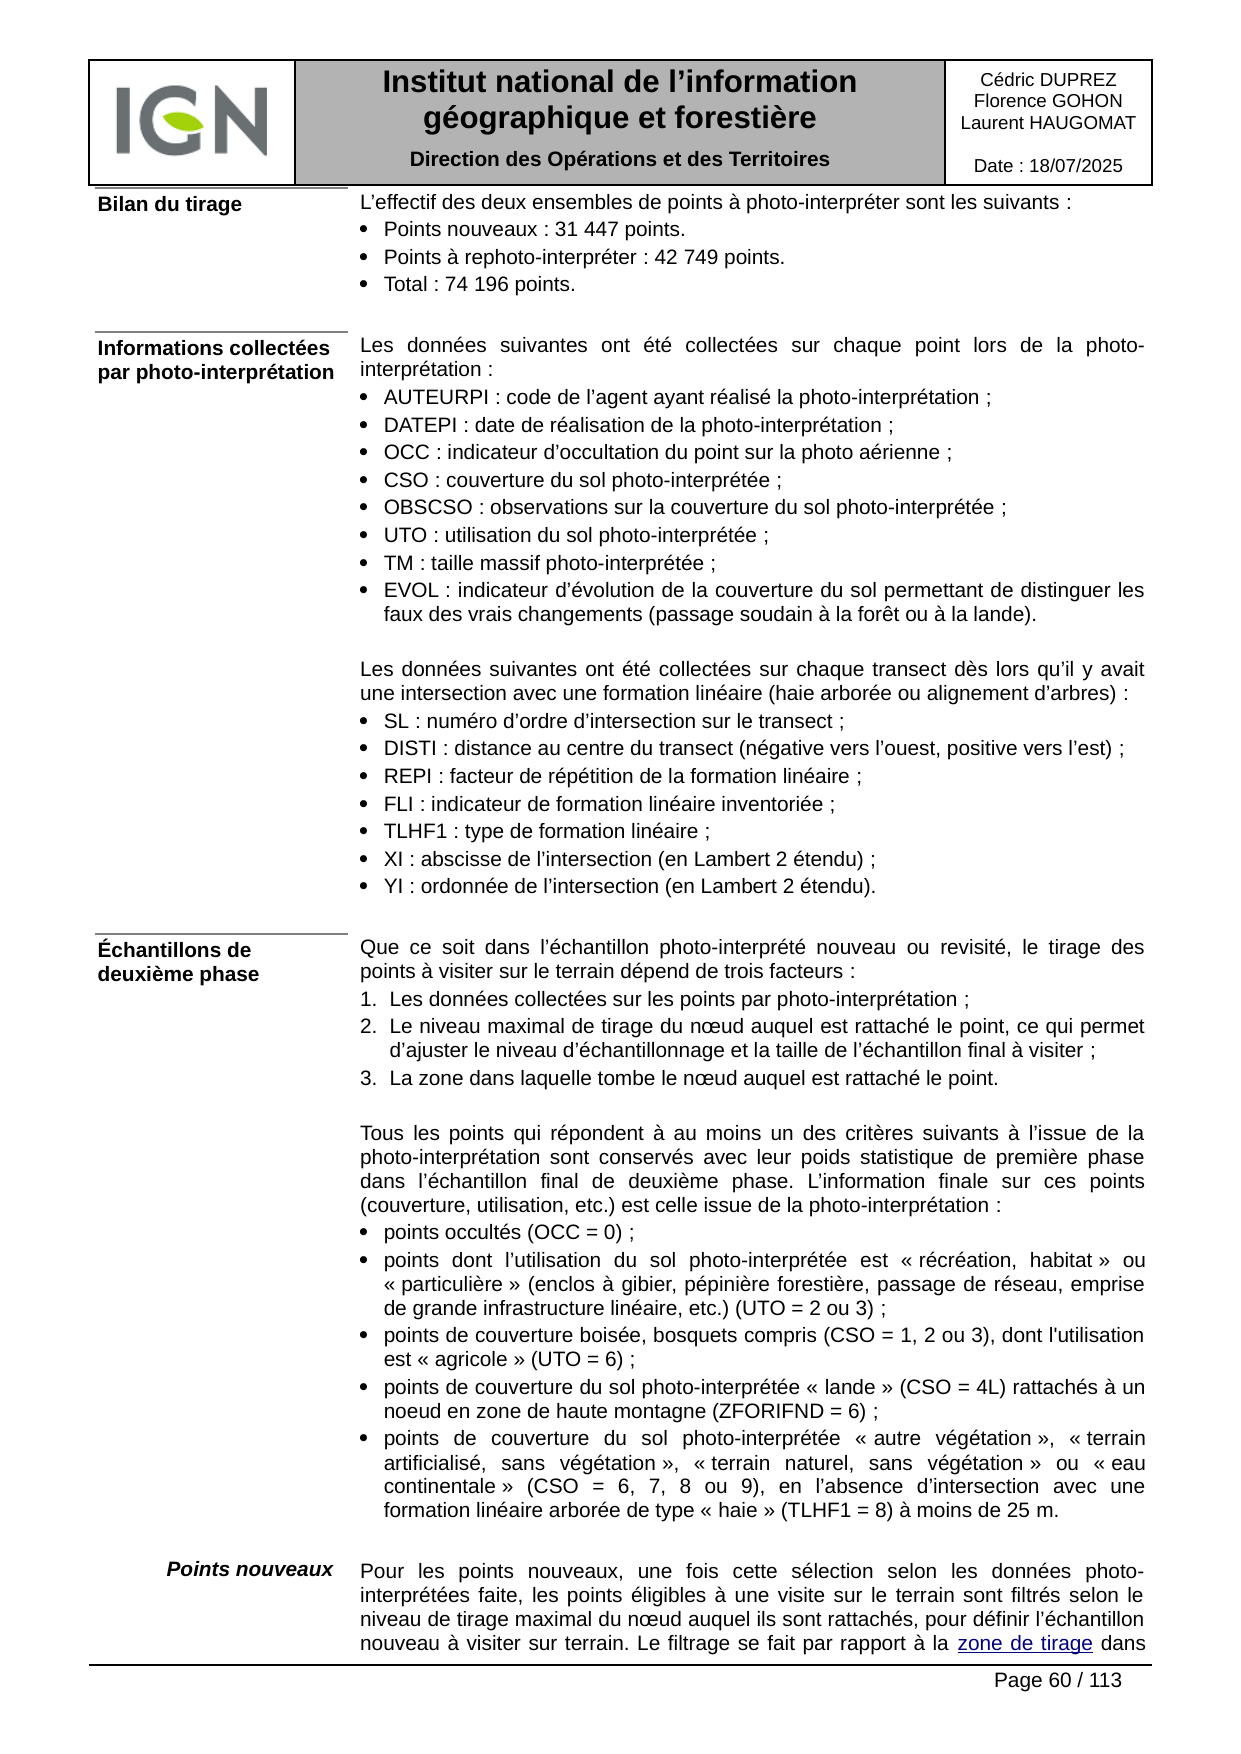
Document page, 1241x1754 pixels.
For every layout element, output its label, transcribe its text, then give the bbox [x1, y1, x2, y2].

table_cell Échantillons de deuxième phase [89, 932, 354, 1556]
table_cell Informations collectées par photo-interprétation [89, 330, 354, 932]
table_cell Que ce soit dans l’échantillon photo-interprété nouveau ou revisité, le tirage des points à visiter sur le terrain dépend de trois facteurs : Les données collectées sur les points par photo-interprétation ; Le niveau maximal de tirage du nœud auquel est rattaché le point, ce qui permet d’ajuster le niveau d’échantillonnage et la taille de l’échantillon final à visiter ; La zone dans laquelle tombe le nœud auquel est rattaché le point. Tous les points qui répondent à au moins un des critères suivants à l’issue de la photo-interprétation sont conservés avec leur poids statistique de première phase dans l’échantillon final de deuxième phase. L’information finale sur ces points (couverture, utilisation, etc.) est celle issue de la photo-interprétation : points occultés (OCC = 0) ; points dont l’utilisation du sol photo-interprétée est « récréation, habitat » ou « particulière » (enclos à gibier, pépinière forestière, passage de réseau, emprise de grande infrastructure linéaire, etc.) (UTO = 2 ou 3) ; points de couverture boisée, bosquets compris (CSO = 1, 2 ou 3), dont l'utilisation est « agricole » (UTO = 6) ; points de couverture du sol photo-interprétée « lande » (CSO = 4L) rattachés à un noeud en zone de haute montagne (ZFORIFND = 6) ; points de couverture du sol photo-interprétée « autre végétation », « terrain artificialisé, sans végétation », « terrain naturel, sans végétation » ou « eau continentale » (CSO = 6, 7, 8 ou 9), en l’absence d’intersection avec une formation linéaire arborée de type « haie » (TLHF1 = 8) à moins de 25 m. [354, 932, 1152, 1556]
table_cell Points nouveaux [89, 1556, 354, 1661]
picture [91, 62, 293, 180]
table_cell Bilan du tirage [89, 186, 354, 330]
table_cell Les données suivantes ont été collectées sur chaque point lors de la photo-interprétation : AUTEURPI : code de l’agent ayant réalisé la photo-interprétation ; DATEPI : date de réalisation de la photo-interprétation ; OCC : indicateur d’occultation du point sur la photo aérienne ; CSO : couverture du sol photo-interprétée ; OBSCSO : observations sur la couverture du sol photo-interprétée ; UTO : utilisation du sol photo-interprétée ; TM : taille massif photo-interprétée ; EVOL : indicateur d’évolution de la couverture du sol permettant de distinguer les faux des vrais changements (passage soudain à la forêt ou à la lande). Les données suivantes ont été collectées sur chaque transect dès lors qu’il y avait une intersection avec une formation linéaire (haie arborée ou alignement d’arbres) : SL : numéro d’ordre d’intersection sur le transect ; DISTI : distance au centre du transect (négative vers l’ouest, positive vers l’est) ; REPI : facteur de répétition de la formation linéaire ; FLI : indicateur de formation linéaire inventoriée ; TLHF1 : type de formation linéaire ; XI : abscisse de l’intersection (en Lambert 2 étendu) ; YI : ordonnée de l’intersection (en Lambert 2 étendu). [354, 330, 1152, 932]
table_cell L’effectif des deux ensembles de points à photo-interpréter sont les suivants : Points nouveaux : 31 447 points. Points à rephoto-interpréter : 42 749 points. Total : 74 196 points. [354, 186, 1152, 330]
table_cell Pour les points nouveaux, une fois cette sélection selon les données photo-interprétées faite, les points éligibles à une visite sur le terrain sont filtrés selon le niveau de tirage maximal du nœud auquel ils sont rattachés, pour définir l’échantillon nouveau à visiter sur terrain. Le filtrage se fait par rapport à la zone de tirage dans [354, 1556, 1152, 1661]
